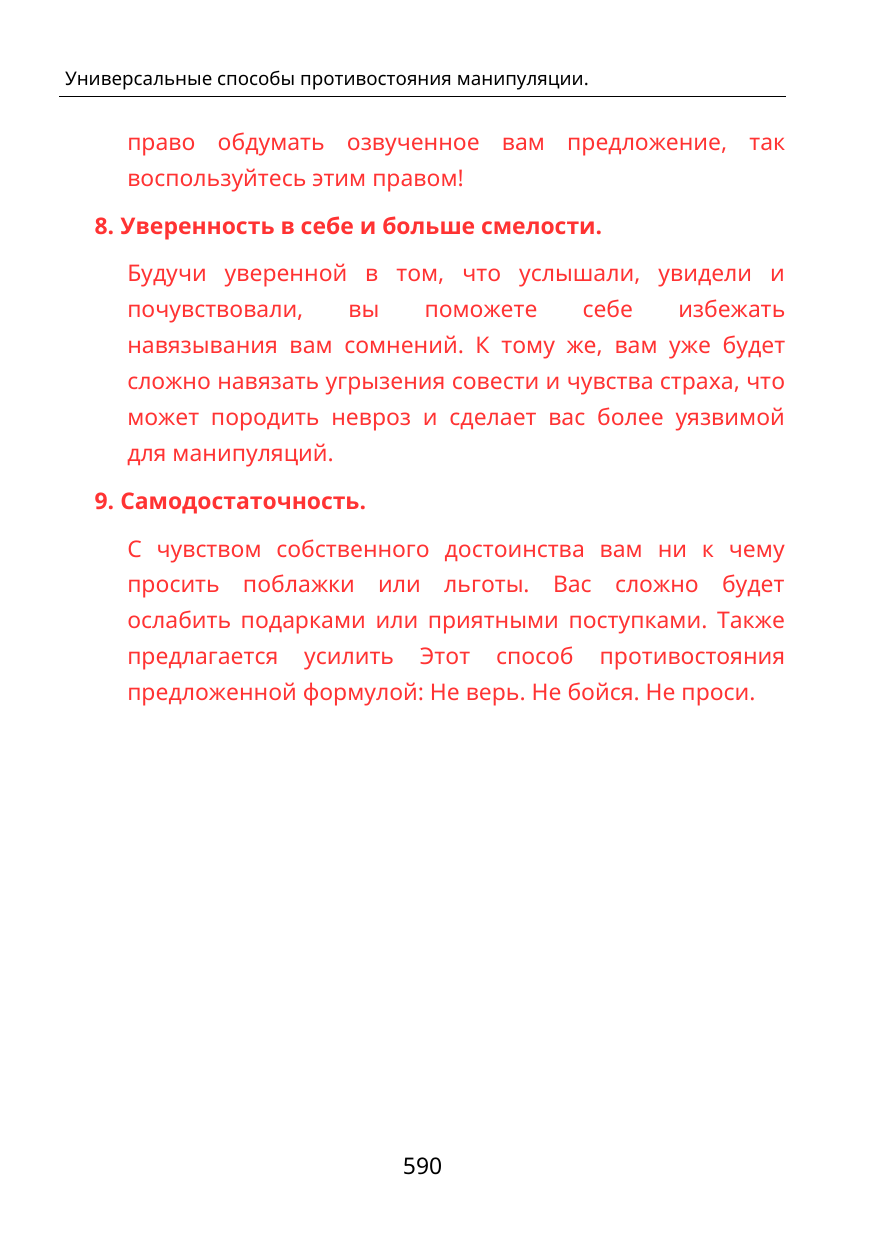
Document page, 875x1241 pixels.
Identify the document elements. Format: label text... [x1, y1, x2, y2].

list право обдумать озвученное вам предложение, так воспользуйтесь этим правом! [88, 126, 786, 193]
list Уверенность в себе и больше смелости. [88, 210, 786, 241]
list C чувством собственного достоинства вам ни к чему просить поблажки или льготы. Вас сложно будет ослабить подарками или приятными поступками. Также предлагается усилить Этот способ противостояния предложенной формулой: Не верь. Не бойся. Не проси. [88, 532, 786, 707]
list Самодостаточность. [88, 485, 786, 516]
list Будучи уверенной в том, что услышали, увидели и почувствовали, вы поможете себе избежать навязывания вам сомнений. К тому же, вам уже будет сложно навязать угрызения совести и чувства страха, что может породить невроз и сделает вас более уязвимой для манипуляций. [88, 257, 786, 468]
